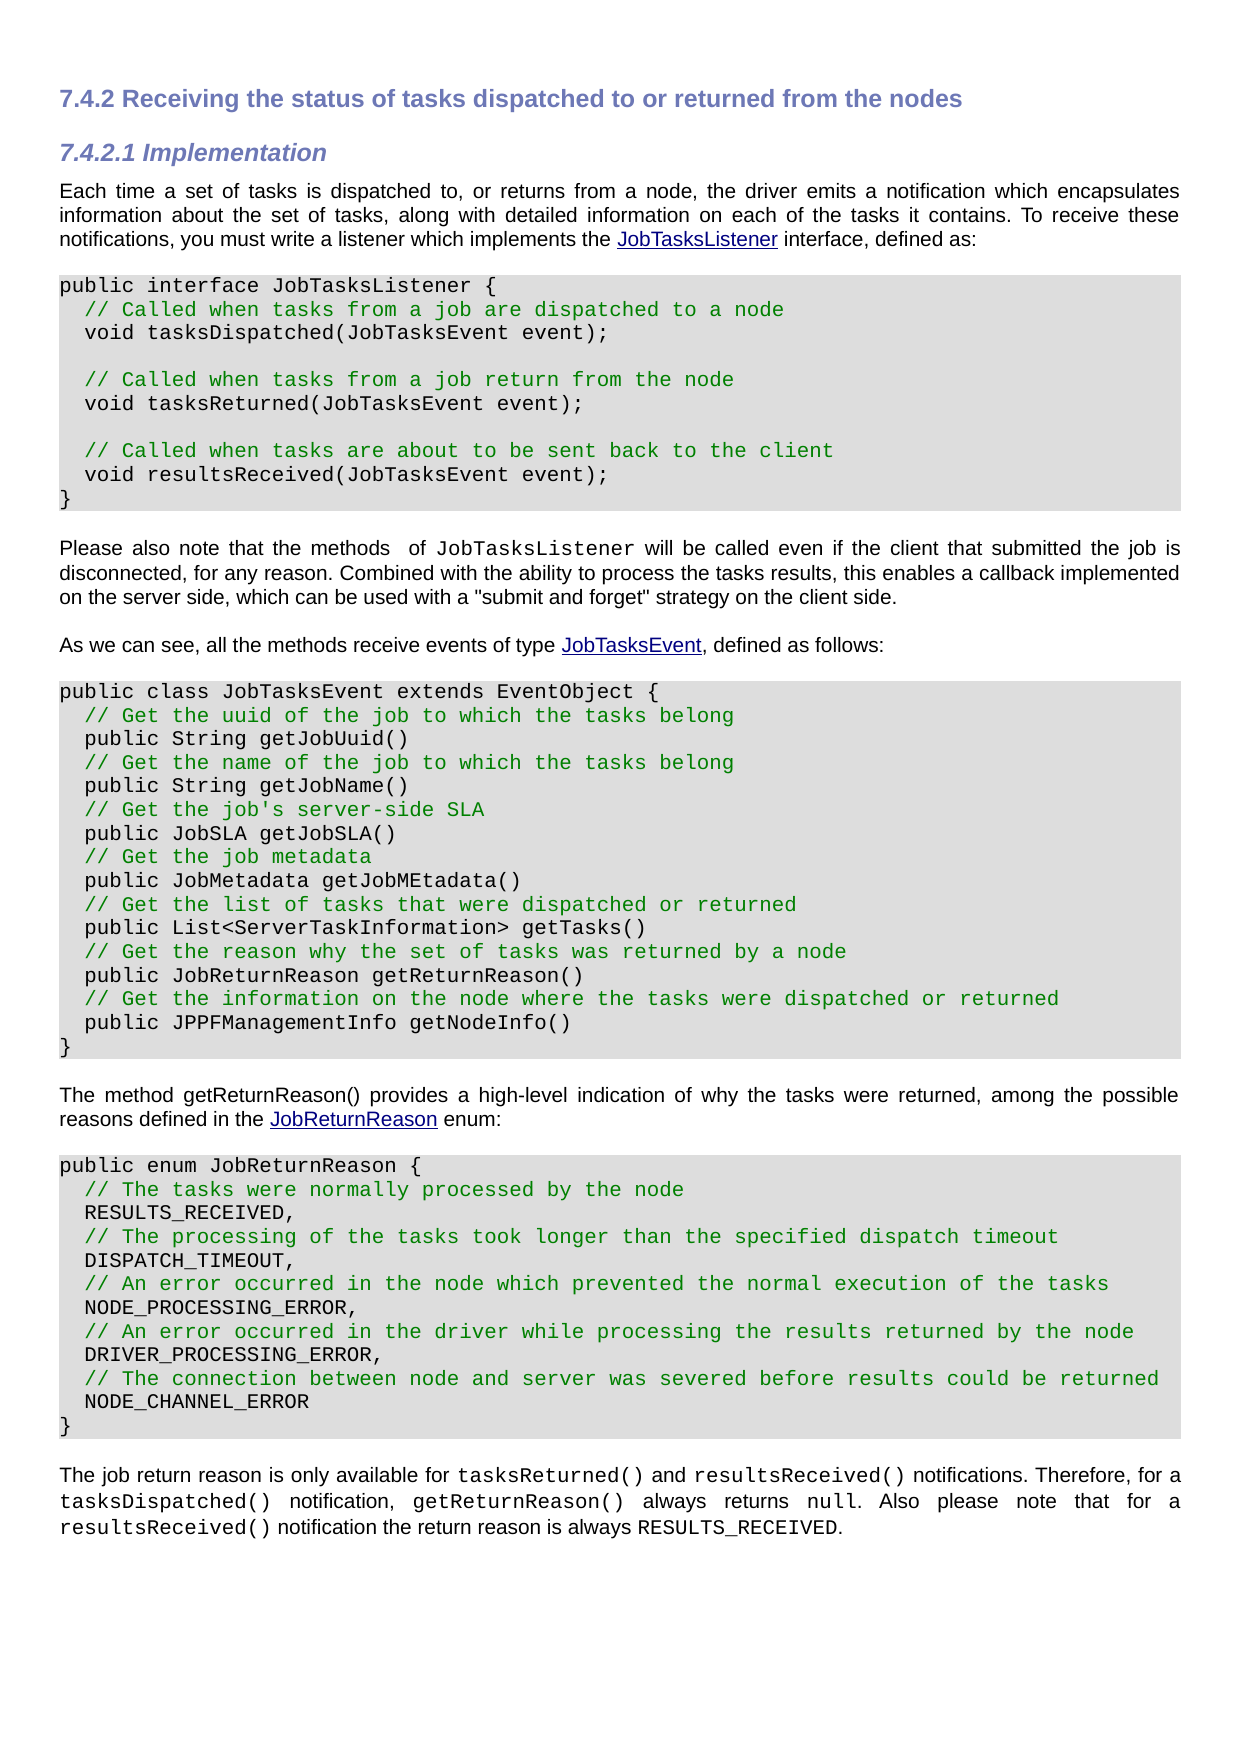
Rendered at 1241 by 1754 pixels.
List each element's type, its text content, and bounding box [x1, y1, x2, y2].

text // Get the name of the job to which the tasks belong [59, 752, 1181, 776]
text Each time a set of tasks is dispatched to, or returns from a node, the driver emits a notification which encapsulates information about the set of tasks, along with detailed information on each of the tasks it contains. To receive these notifications, you must write a listener which implements the JobTasksListener interface, defined as: [59, 179, 1181, 251]
text public JobMetadata getJobMEtadata() [59, 870, 1181, 894]
text // The connection between node and server was severed before results could be returned [59, 1368, 1181, 1392]
text // Get the information on the node where the tasks were dispatched or returned [59, 988, 1181, 1012]
text DRIVER_PROCESSING_ERROR, [59, 1344, 1181, 1368]
text // The processing of the tasks took longer than the specified dispatch timeout [59, 1226, 1181, 1250]
text // Called when tasks from a job are dispatched to a node [59, 298, 1181, 322]
text // Get the job's server-side SLA [59, 799, 1181, 823]
text // An error occurred in the driver while processing the results returned by the node [59, 1321, 1181, 1344]
text NODE_CHANNEL_ERROR [59, 1392, 1181, 1415]
text public class JobTasksEvent extends EventObject { [59, 681, 1181, 704]
text The job return reason is only available for tasksReturned() and resultsReceived() notifications. Therefore, for a tasksDispatched() notification, getReturnReason() always returns null. Also please note that for a resultsReceived() notification the return reason is always RESULTS_RECEIVED. [59, 1463, 1181, 1540]
text void tasksReturned(JobTasksEvent event); [59, 393, 1181, 417]
text } [59, 1415, 1181, 1439]
text public String getJobUuid() [59, 728, 1181, 752]
subtitle Receiving the status of tasks dispatched to or returned from the nodes [59, 84, 1181, 113]
text RESULTS_RECEIVED, [59, 1202, 1181, 1226]
text The method getReturnReason() provides a high-level indication of why the tasks were returned, among the possible reasons defined in the JobReturnReason enum: [59, 1083, 1181, 1131]
text // Get the reason why the set of tasks was returned by a node [59, 941, 1181, 965]
text // Get the list of tasks that were dispatched or returned [59, 894, 1181, 917]
text public JPPFManagementInfo getNodeInfo() [59, 1012, 1181, 1036]
text } [59, 1036, 1181, 1059]
text // An error occurred in the node which prevented the normal execution of the tasks [59, 1273, 1181, 1297]
text public enum JobReturnReason { [59, 1155, 1181, 1179]
text // Get the uuid of the job to which the tasks belong [59, 704, 1181, 728]
text // Called when tasks are about to be sent back to the client [59, 440, 1181, 464]
text public List<ServerTaskInformation> getTasks() [59, 917, 1181, 941]
subtitle Implementation [59, 138, 1181, 167]
text // Get the job metadata [59, 846, 1181, 870]
text // Called when tasks from a job return from the node [59, 369, 1181, 393]
text NODE_PROCESSING_ERROR, [59, 1297, 1181, 1321]
text DISPATCH_TIMEOUT, [59, 1250, 1181, 1273]
text Please also note that the methods of JobTasksListener will be called even if the client that submitted the job is disconnected, for any reason. Combined with the ability to process the tasks results, this enables a callback implemented on the server side, which can be used with a "submit and forget" strategy on the client side. [59, 535, 1181, 609]
text void tasksDispatched(JobTasksEvent event); [59, 322, 1181, 346]
text } [59, 488, 1181, 511]
text void resultsReceived(JobTasksEvent event); [59, 464, 1181, 488]
text As we can see, all the methods receive events of type JobTasksEvent, defined as follows: [59, 633, 1181, 657]
text public JobReturnReason getReturnReason() [59, 965, 1181, 988]
text public interface JobTasksListener { [59, 275, 1181, 298]
text public JobSLA getJobSLA() [59, 823, 1181, 846]
text public String getJobName() [59, 776, 1181, 799]
text // The tasks were normally processed by the node [59, 1179, 1181, 1202]
